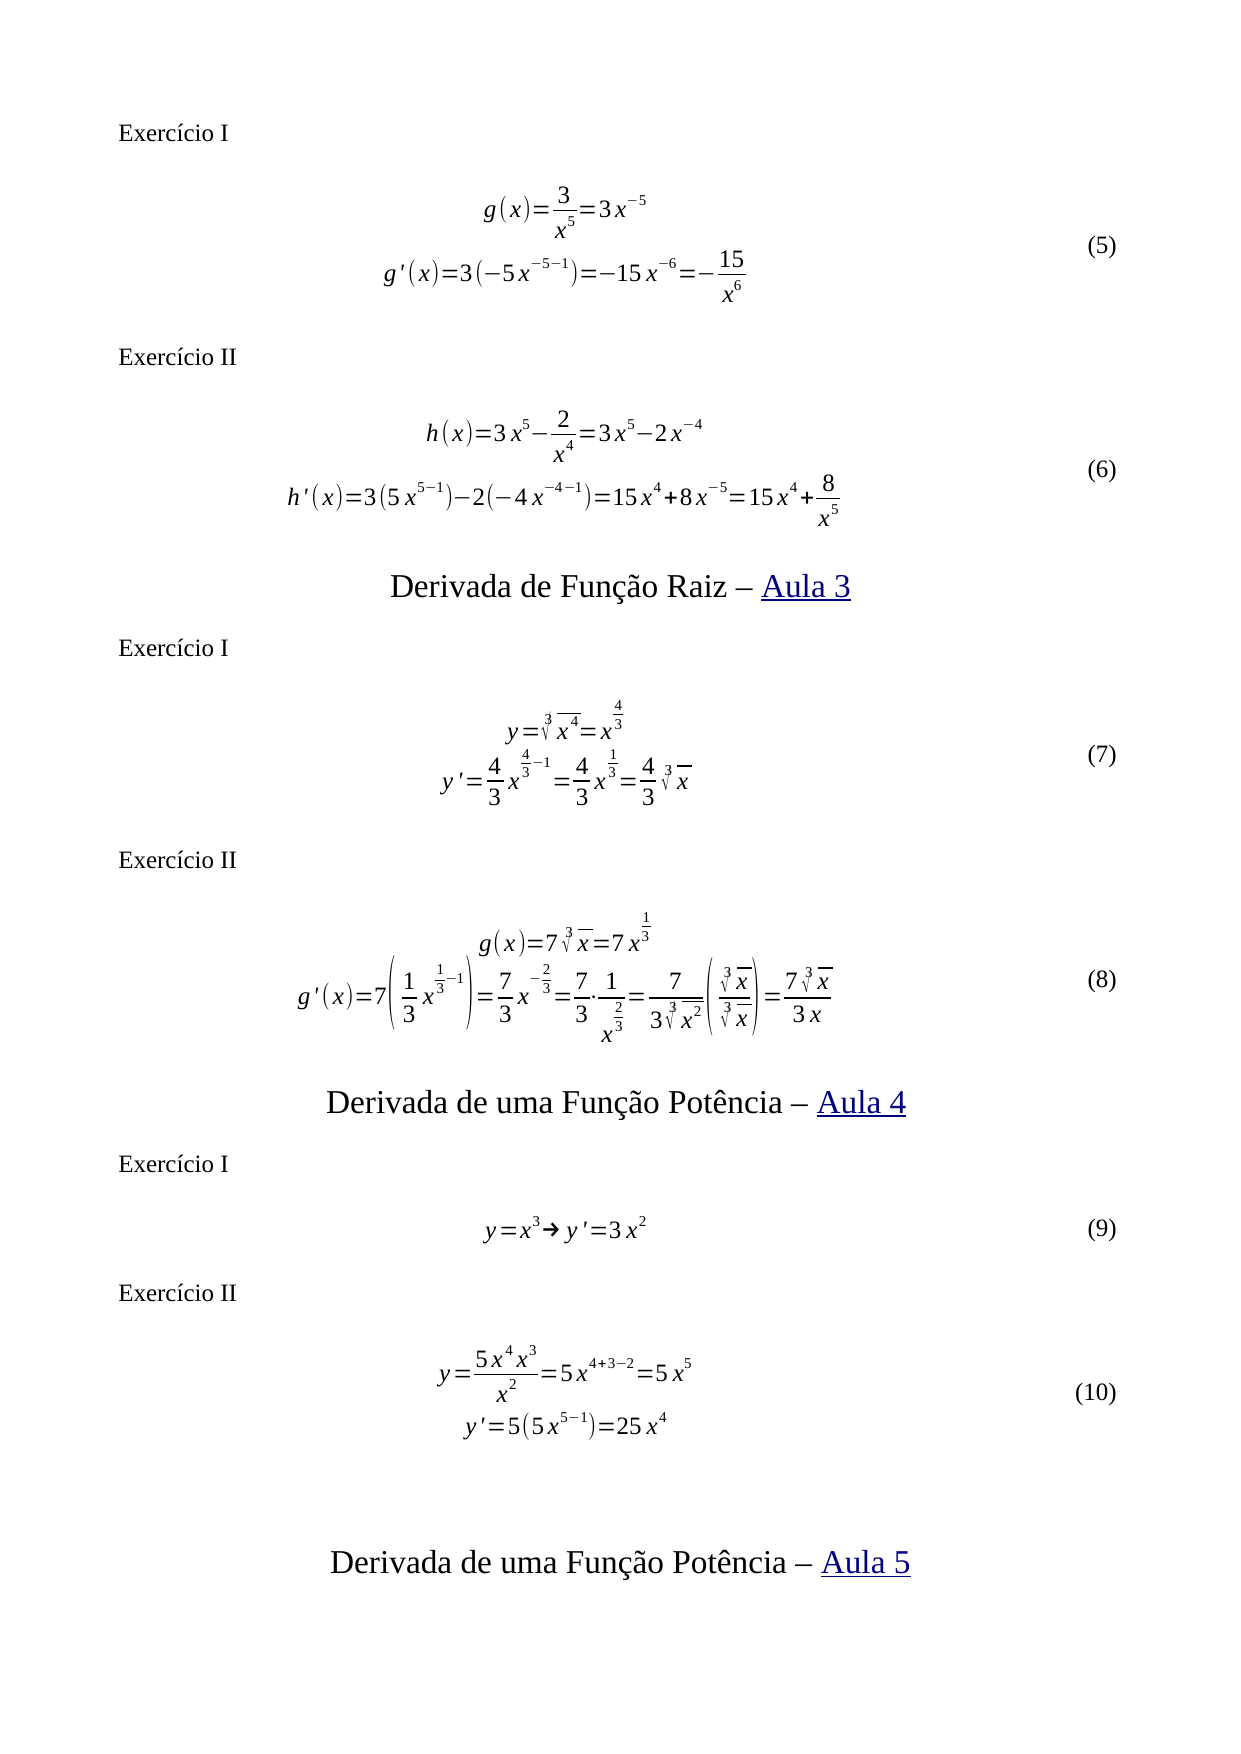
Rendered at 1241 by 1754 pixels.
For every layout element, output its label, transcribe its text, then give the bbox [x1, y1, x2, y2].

table_header [118, 691, 1010, 817]
text Exercício I [118, 1149, 1122, 1178]
table_header [118, 1207, 1010, 1249]
table_header (6) [1010, 400, 1122, 537]
table_header [118, 400, 1010, 537]
table_header [118, 176, 1010, 313]
text Exercício I [118, 118, 1122, 147]
text Exercício I [118, 633, 1122, 662]
text Exercício II [118, 342, 1122, 371]
table_header (5) [1010, 176, 1122, 313]
table_header (8) [1010, 903, 1122, 1053]
table_header (9) [1010, 1207, 1122, 1249]
text Derivada de Função Raiz – Aula 3 [118, 566, 1122, 604]
text Exercício II [118, 845, 1122, 874]
table_header (10) [1010, 1336, 1122, 1446]
text Derivada de uma Função Potência – Aula 4 [118, 1082, 1122, 1120]
text Derivada de uma Função Potência – Aula 5 [118, 1542, 1122, 1581]
table_header [118, 1336, 1010, 1446]
table_header (7) [1010, 691, 1122, 817]
table_header [118, 903, 1010, 1053]
text Exercício II [118, 1278, 1122, 1307]
